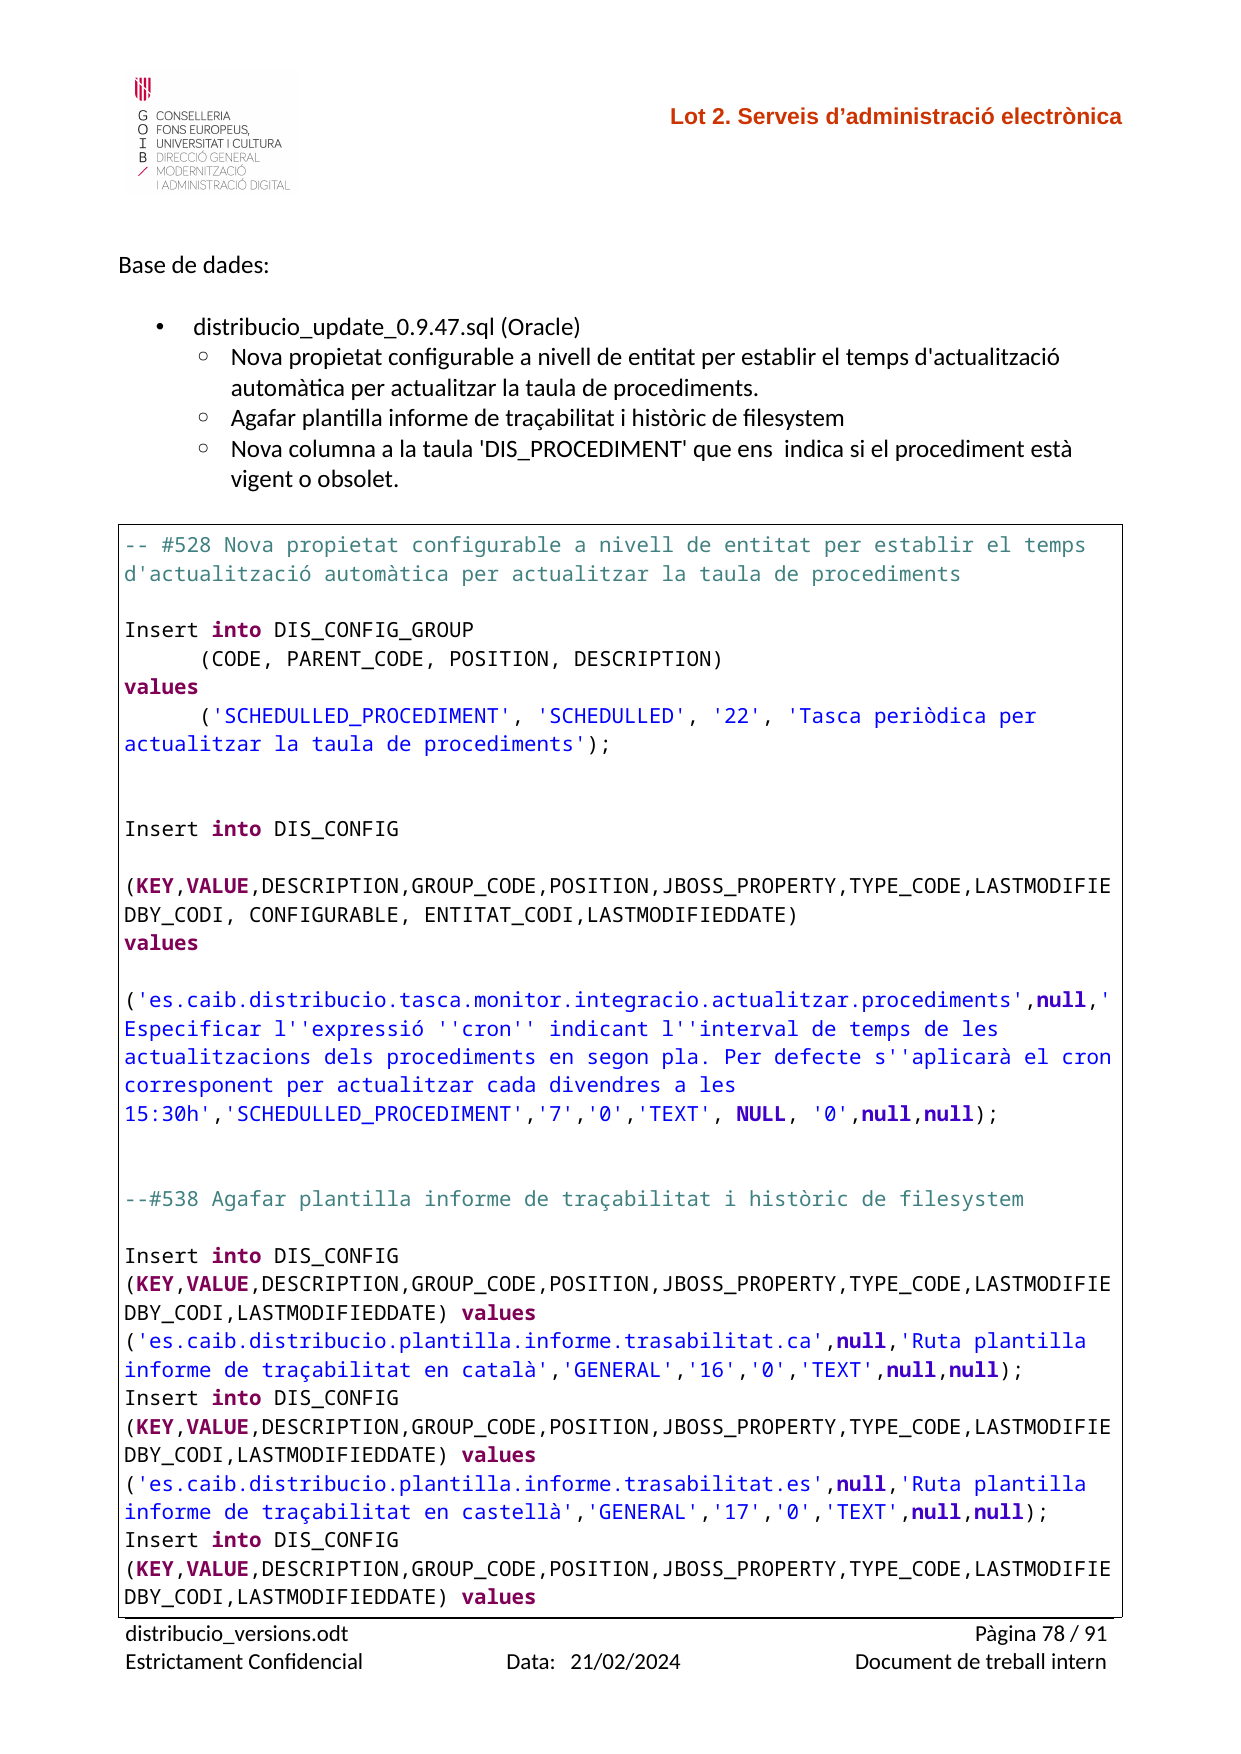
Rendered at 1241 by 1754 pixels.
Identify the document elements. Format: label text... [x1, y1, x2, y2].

list Nova columna a la taula 'DIS_PROCEDIMENT' que ens indica si el procediment està vigent o obsolet. [193, 433, 1122, 494]
text Base de dades: [118, 250, 1122, 280]
picture [126, 70, 299, 197]
table_header -- #528 Nova propietat configurable a nivell de entitat per establir el temps d'actualització automàtica per actualitzar la taula de procediments Insert into DIS_CONFIG_GROUP (CODE, PARENT_CODE, POSITION, DESCRIPTION) values ('SCHEDULLED_PROCEDIMENT', 'SCHEDULLED', '22', 'Tasca periòdica per actualitzar la taula de procediments'); Insert into DIS_CONFIG (KEY,VALUE,DESCRIPTION,GROUP_CODE,POSITION,JBOSS_PROPERTY,TYPE_CODE,LASTMODIFIEDBY_CODI, CONFIGURABLE, ENTITAT_CODI,LASTMODIFIEDDATE) values ('es.caib.distribucio.tasca.monitor.integracio.actualitzar.procediments',null,'Especificar l''expressió ''cron'' indicant l''interval de temps de les actualitzacions dels procediments en segon pla. Per defecte s''aplicarà el cron corresponent per actualitzar cada divendres a les 15:30h','SCHEDULLED_PROCEDIMENT','7','0','TEXT', NULL, '0',null,null); --#538 Agafar plantilla informe de traçabilitat i històric de filesystem Insert into DIS_CONFIG (KEY,VALUE,DESCRIPTION,GROUP_CODE,POSITION,JBOSS_PROPERTY,TYPE_CODE,LASTMODIFIEDBY_CODI,LASTMODIFIEDDATE) values ('es.caib.distribucio.plantilla.informe.trasabilitat.ca',null,'Ruta plantilla informe de traçabilitat en català','GENERAL','16','0','TEXT',null,null); Insert into DIS_CONFIG (KEY,VALUE,DESCRIPTION,GROUP_CODE,POSITION,JBOSS_PROPERTY,TYPE_CODE,LASTMODIFIEDBY_CODI,LASTMODIFIEDDATE) values ('es.caib.distribucio.plantilla.informe.trasabilitat.es',null,'Ruta plantilla informe de traçabilitat en castellà','GENERAL','17','0','TEXT',null,null); Insert into DIS_CONFIG (KEY,VALUE,DESCRIPTION,GROUP_CODE,POSITION,JBOSS_PROPERTY,TYPE_CODE,LASTMODIFIEDBY_CODI,LASTMODIFIEDDATE) values [119, 525, 1122, 1617]
list distribucio_update_0.9.47.sql (Oracle) [156, 311, 1122, 341]
list Agafar plantilla informe de traçabilitat i històric de filesystem [193, 402, 1122, 433]
list Nova propietat configurable a nivell de entitat per establir el temps d'actualització automàtica per actualitzar la taula de procediments. [193, 341, 1122, 402]
